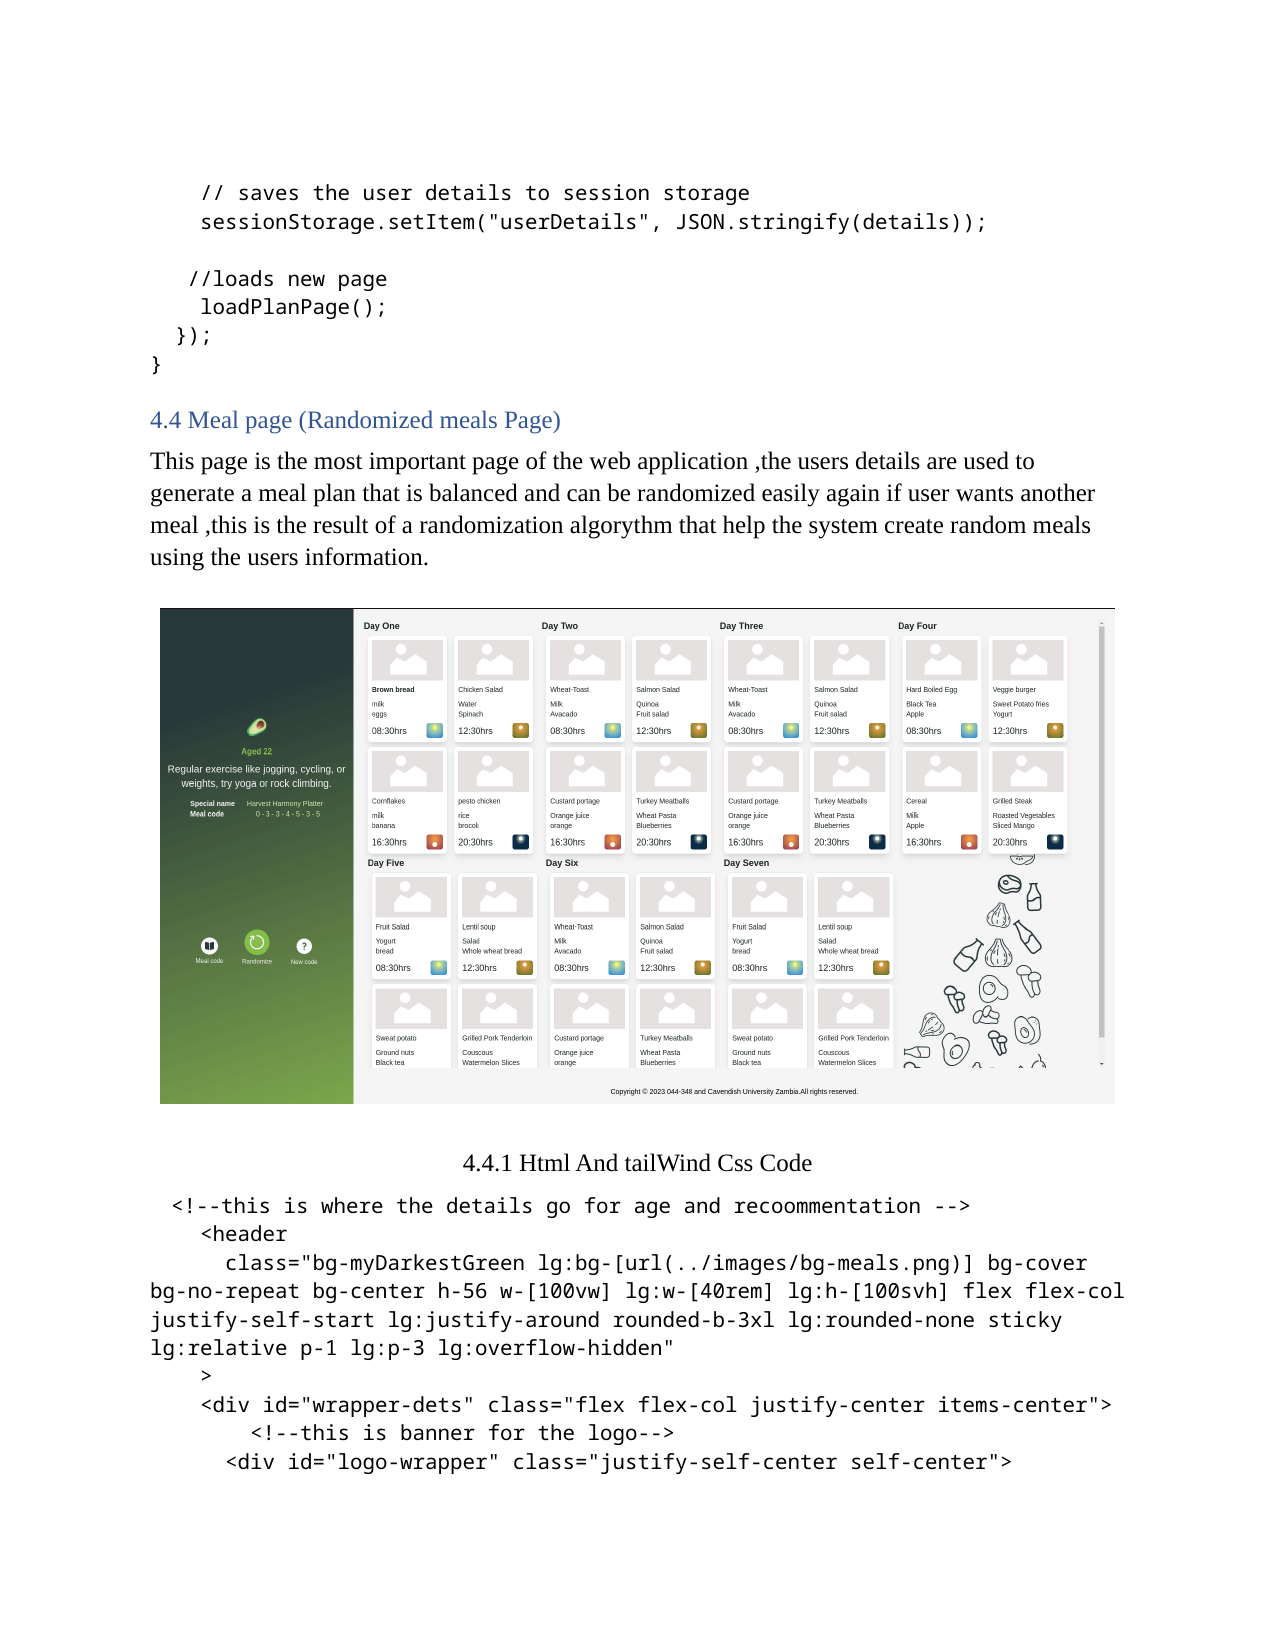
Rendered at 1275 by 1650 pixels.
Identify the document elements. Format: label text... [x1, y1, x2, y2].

text class="bg-myDarkestGreen lg:bg-[url(../images/bg-meals.png)] bg-cover bg-no-repeat bg-center h-56 w-[100vw] lg:w-[40rem] lg:h-[100svh] flex flex-col justify-self-start lg:justify-around rounded-b-3xl lg:rounded-none sticky lg:relative p-1 lg:p-3 lg:overflow-hidden" [150, 1248, 1125, 1362]
text sessionStorage.setItem("userDetails", JSON.stringify(details)); [150, 207, 1125, 235]
text <!--this is banner for the logo--> [150, 1418, 1125, 1447]
text <div id="logo-wrapper" class="justify-self-center self-center"> [150, 1447, 1125, 1475]
text > [150, 1362, 1125, 1390]
text <div id="wrapper-dets" class="flex flex-col justify-center items-center"> [150, 1390, 1125, 1418]
picture [160, 608, 1115, 1104]
subtitle 4.4 Meal page (Randomized meals Page) [150, 406, 1125, 434]
text // saves the user details to session storage [150, 178, 1125, 207]
text This page is the most important page of the web application ,the users details are used to generate a meal plan that is balanced and can be randomized easily again if user wants another meal ,this is the result of a randomization algorythm that help the system create random meals using the users information. [150, 447, 1125, 571]
text loadPlanPage(); [150, 292, 1125, 321]
text //loads new page [150, 264, 1125, 292]
text <header [150, 1219, 1125, 1248]
text }); [150, 321, 1125, 349]
subtitle 4.4.1 Html And tailWind Css Code [150, 1149, 1125, 1176]
text } [150, 349, 1125, 377]
text <!--this is where the details go for age and recoommentation --> [150, 1191, 1125, 1219]
